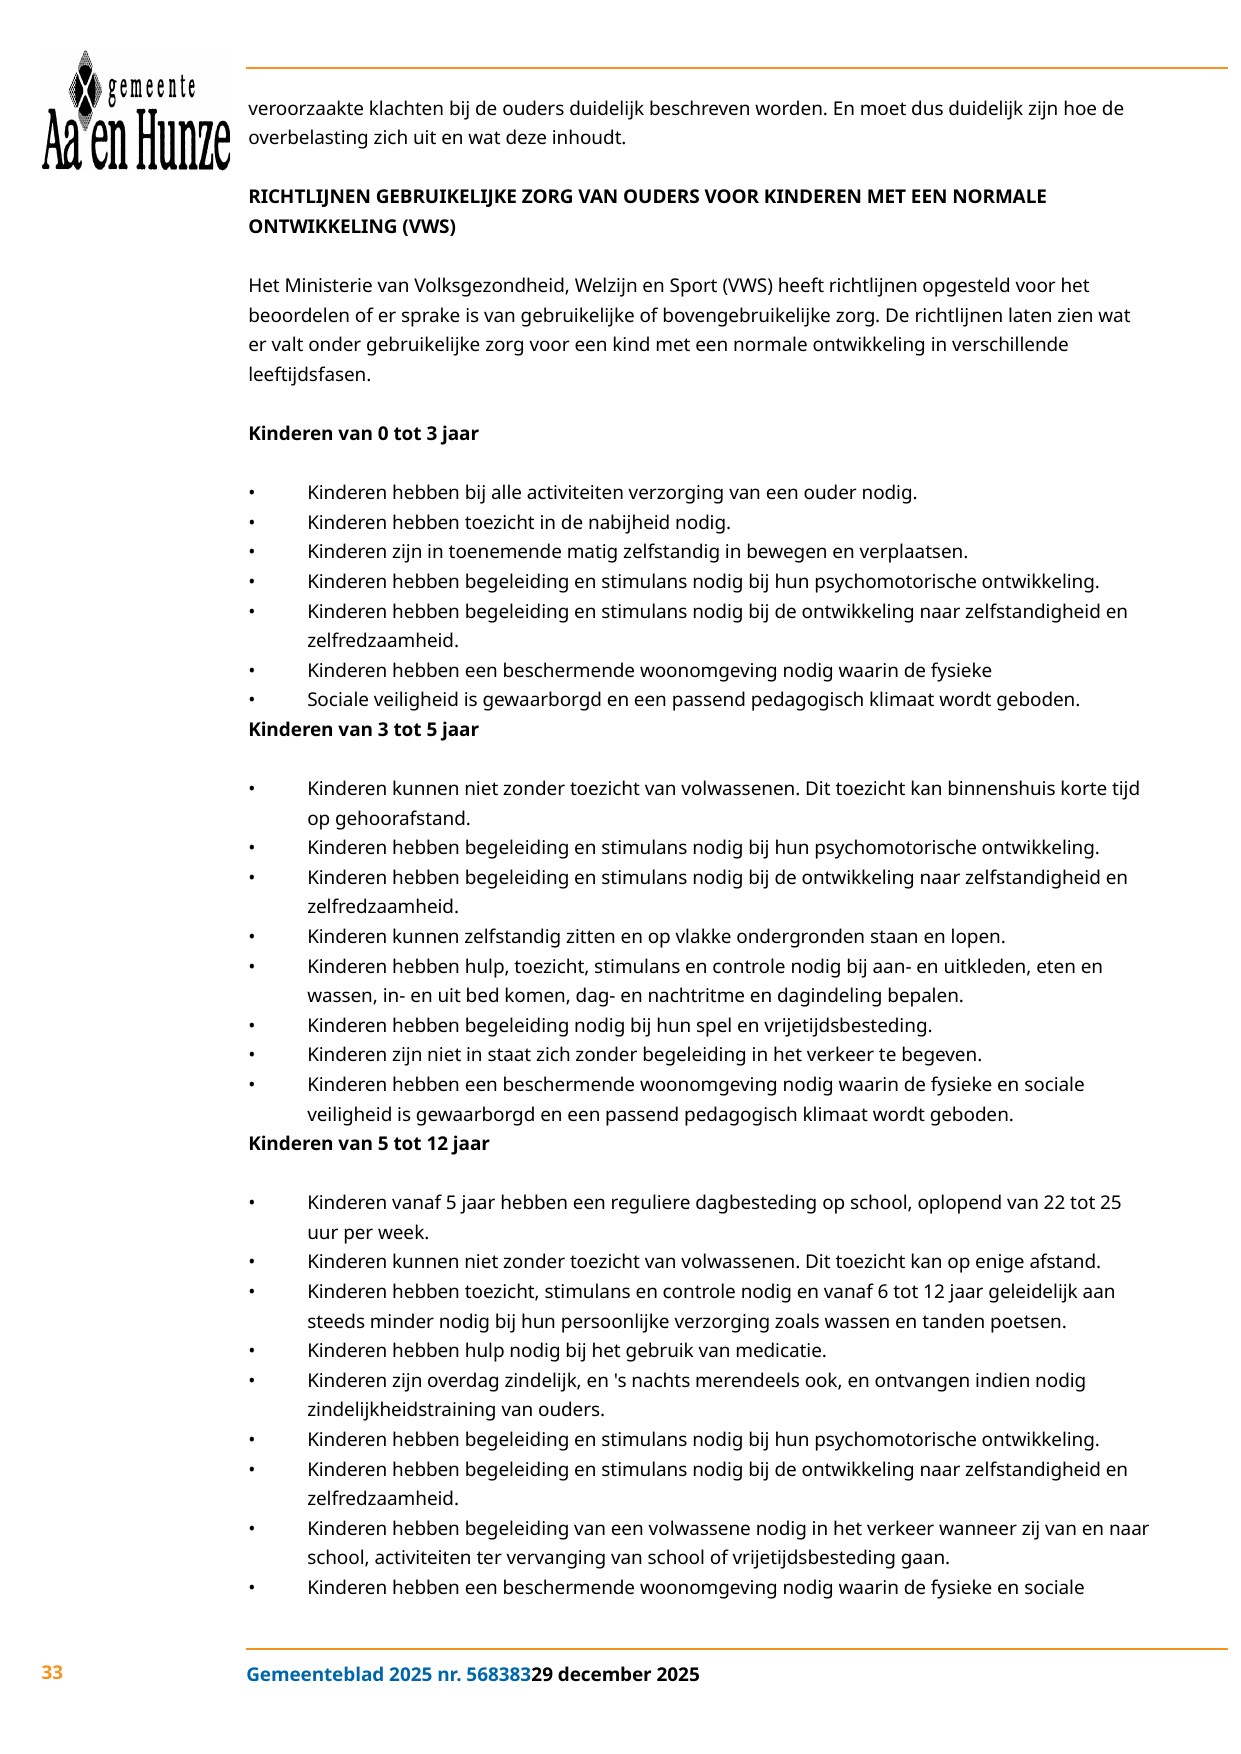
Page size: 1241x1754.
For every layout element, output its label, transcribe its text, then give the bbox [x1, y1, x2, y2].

table_header RICHTLIJNEN GEBRUIKELIJKE ZORG VAN OUDERS VOOR KINDEREN MET EEN NORMALE ONTWIKKELING (VWS) Het Ministerie van Volksgezondheid, Welzijn en Sport (VWS) heeft richtlijnen opgesteld voor het beoordelen of er sprake is van gebruikelijke of bovengebruikelijke zorg. De richtlijnen laten zien wat er valt onder gebruikelijke zorg voor een kind met een normale ontwikkeling in verschillende leeftijdsfasen. Kinderen van 0 tot 3 jaar Kinderen hebben bij alle activiteiten verzorging van een ouder nodig. Kinderen hebben toezicht in de nabijheid nodig. Kinderen zijn in toenemende matig zelfstandig in bewegen en verplaatsen. Kinderen hebben begeleiding en stimulans nodig bij hun psychomotorische ontwikkeling. Kinderen hebben begeleiding en stimulans nodig bij de ontwikkeling naar zelfstandigheid en zelfredzaamheid. Kinderen hebben een beschermende woonomgeving nodig waarin de fysieke Sociale veiligheid is gewaarborgd en een passend pedagogisch klimaat wordt geboden. Kinderen van 3 tot 5 jaar Kinderen kunnen niet zonder toezicht van volwassenen. Dit toezicht kan binnenshuis korte tijd op gehoorafstand. Kinderen hebben begeleiding en stimulans nodig bij hun psychomotorische ontwikkeling. Kinderen hebben begeleiding en stimulans nodig bij de ontwikkeling naar zelfstandigheid en zelfredzaamheid. Kinderen kunnen zelfstandig zitten en op vlakke ondergronden staan en lopen. Kinderen hebben hulp, toezicht, stimulans en controle nodig bij aan- en uitkleden, eten en wassen, in- en uit bed komen, dag- en nachtritme en dagindeling bepalen. Kinderen hebben begeleiding nodig bij hun spel en vrijetijdsbesteding. Kinderen zijn niet in staat zich zonder begeleiding in het verkeer te begeven. Kinderen hebben een beschermende woonomgeving nodig waarin de fysieke en sociale veiligheid is gewaarborgd en een passend pedagogisch klimaat wordt geboden. Kinderen van 5 tot 12 jaar Kinderen vanaf 5 jaar hebben een reguliere dagbesteding op school, oplopend van 22 tot 25 uur per week. Kinderen kunnen niet zonder toezicht van volwassenen. Dit toezicht kan op enige afstand. Kinderen hebben toezicht, stimulans en controle nodig en vanaf 6 tot 12 jaar geleidelijk aan steeds minder nodig bij hun persoonlijke verzorging zoals wassen en tanden poetsen. Kinderen hebben hulp nodig bij het gebruik van medicatie. Kinderen zijn overdag zindelijk, en 's nachts merendeels ook, en ontvangen indien nodig zindelijkheidstraining van ouders. Kinderen hebben begeleiding en stimulans nodig bij hun psychomotorische ontwikkeling. Kinderen hebben begeleiding en stimulans nodig bij de ontwikkeling naar zelfstandigheid en zelfredzaamheid. Kinderen hebben begeleiding van een volwassene nodig in het verkeer wanneer zij van en naar school, activiteiten ter vervanging van school of vrijetijdsbesteding gaan. Kinderen hebben een beschermende woonomgeving nodig waarin de fysieke en sociale [248, 184, 1152, 1600]
picture [41, 47, 231, 172]
text veroorzaakte klachten bij de ouders duidelijk beschreven worden. En moet dus duidelijk zijn hoe de overbelasting zich uit en wat deze inhoudt. [248, 95, 1152, 150]
